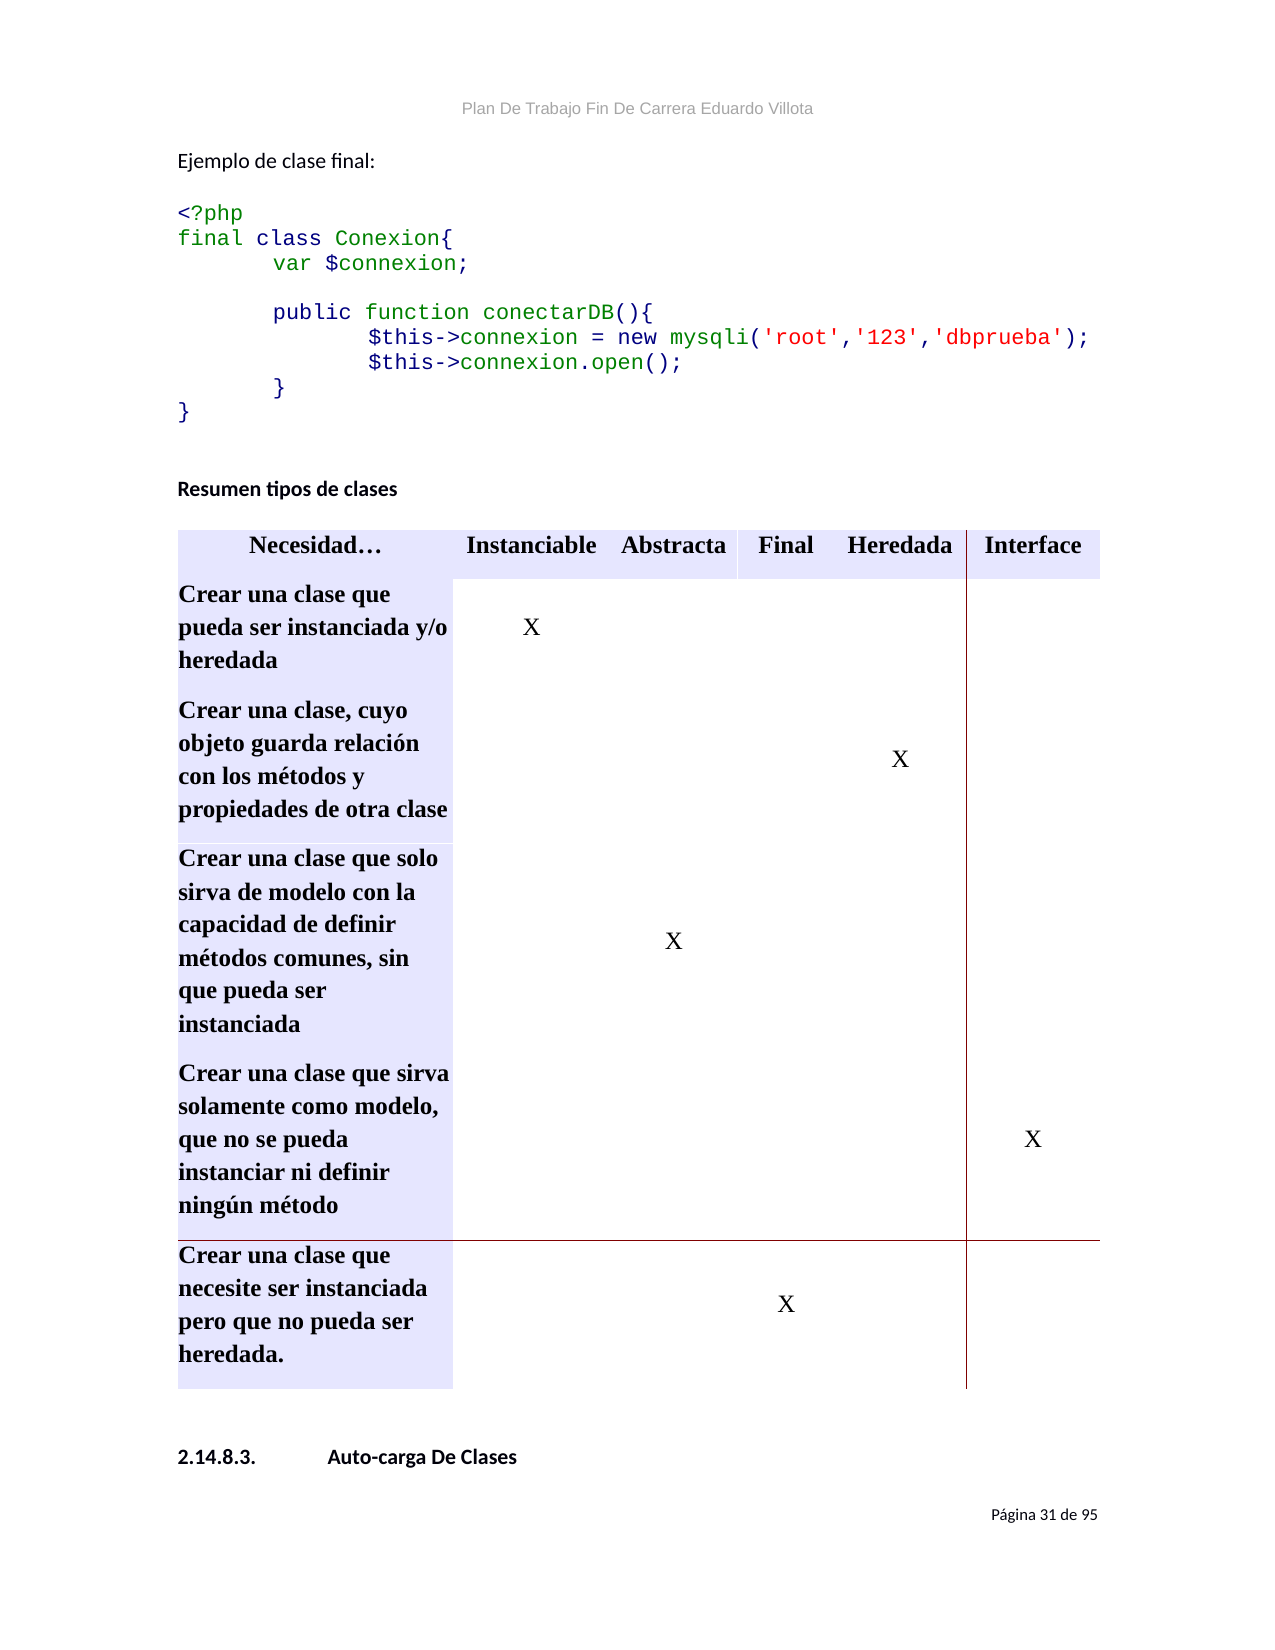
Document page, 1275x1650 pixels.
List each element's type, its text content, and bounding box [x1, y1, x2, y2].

table_cell [609, 579, 737, 695]
table_cell [834, 1058, 966, 1240]
text final class Conexion{ [177, 227, 1098, 252]
table_cell [834, 1241, 966, 1389]
table_cell Crear una clase, cuyo objeto guarda relación con los métodos y propiedades de otra clase [178, 695, 453, 843]
text 2.14.8.3. Auto-carga De Clases [177, 1443, 1098, 1470]
table_cell Crear una clase que necesite ser instanciada pero que no pueda ser heredada. [178, 1241, 453, 1389]
table_cell [834, 579, 966, 695]
table_cell [738, 695, 834, 843]
table_cell X [609, 844, 737, 1058]
text public function conectarDB(){ [177, 301, 1098, 326]
table_header Heredada [834, 530, 966, 579]
table_cell [738, 844, 834, 1058]
text Resumen tipos de clases [177, 475, 1098, 502]
table_cell [738, 579, 834, 695]
table_cell X [834, 695, 966, 843]
table_cell [453, 1241, 609, 1389]
table_header Instanciable [453, 530, 609, 579]
table_cell [834, 844, 966, 1058]
text $this->connexion = new mysqli('root','123','dbprueba'); [177, 326, 1098, 351]
table_cell [453, 695, 609, 843]
text <?php [177, 202, 1098, 227]
table_cell [609, 695, 737, 843]
table_cell [453, 1058, 609, 1240]
table_cell [738, 1058, 834, 1240]
table_header Abstracta [609, 530, 737, 579]
table_cell X [967, 1058, 1100, 1240]
table_cell X [738, 1241, 834, 1389]
text var $connexion; [177, 252, 1098, 277]
table_header Interface [967, 530, 1100, 579]
table_header Necesidad… [178, 530, 453, 579]
text Ejemplo de clase final: [177, 148, 1098, 174]
table_cell Crear una clase que sirva solamente como modelo, que no se pueda instanciar ni definir ningún método [178, 1058, 453, 1240]
table_cell Crear una clase que solo sirva de modelo con la capacidad de definir métodos comunes, sin que pueda ser instanciada [178, 844, 453, 1058]
table_cell [967, 579, 1100, 695]
table_cell X [453, 579, 609, 695]
text $this->connexion.open(); [177, 351, 1098, 376]
table_cell Crear una clase que pueda ser instanciada y/o heredada [178, 579, 453, 695]
table_header Final [738, 530, 834, 579]
table_cell [609, 1058, 737, 1240]
table_cell [967, 695, 1100, 843]
text } [177, 401, 1098, 425]
table_cell [967, 1241, 1100, 1389]
table_cell [453, 844, 609, 1058]
table_cell [609, 1241, 737, 1389]
table_cell [967, 844, 1100, 1058]
text } [177, 376, 1098, 401]
